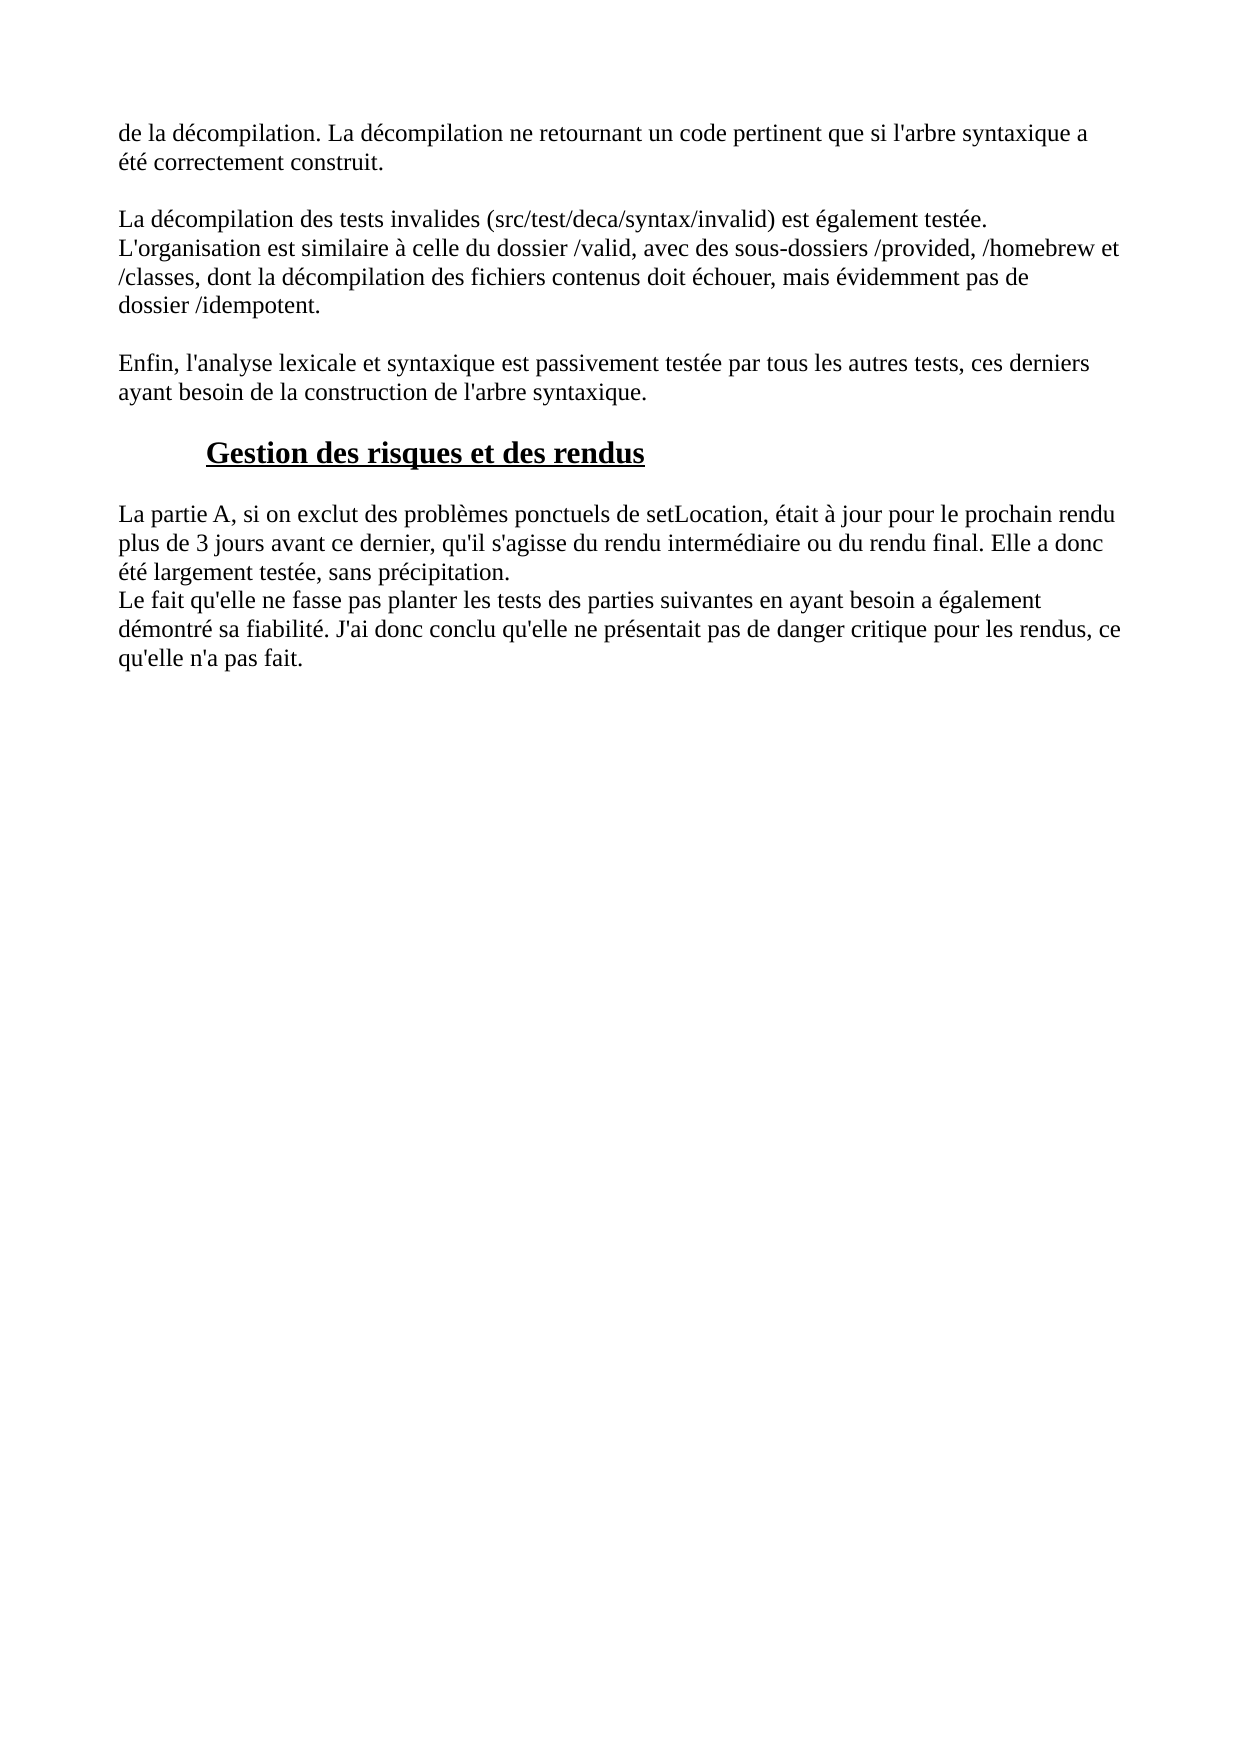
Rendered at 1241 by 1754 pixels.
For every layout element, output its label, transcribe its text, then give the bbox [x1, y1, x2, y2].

text La décompilation des tests invalides (src/test/deca/syntax/invalid) est également testée. L'organisation est similaire à celle du dossier /valid, avec des sous-dossiers /provided, /homebrew et /classes, dont la décompilation des fichiers contenus doit échouer, mais évidemment pas de dossier /idempotent. [118, 204, 1122, 319]
text Gestion des risques et des rendus [118, 434, 1122, 470]
text de la décompilation. La décompilation ne retournant un code pertinent que si l'arbre syntaxique a été correctement construit. [118, 118, 1122, 176]
text Enfin, l'analyse lexicale et syntaxique est passivement testée par tous les autres tests, ces derniers ayant besoin de la construction de l'arbre syntaxique. [118, 319, 1122, 434]
text La partie A, si on exclut des problèmes ponctuels de setLocation, était à jour pour le prochain rendu plus de 3 jours avant ce dernier, qu'il s'agisse du rendu intermédiaire ou du rendu final. Elle a donc été largement testée, sans précipitation. Le fait qu'elle ne fasse pas planter les tests des parties suivantes en ayant besoin a également démontré sa fiabilité. J'ai donc conclu qu'elle ne présentait pas de danger critique pour les rendus, ce qu'elle n'a pas fait. [118, 499, 1122, 672]
